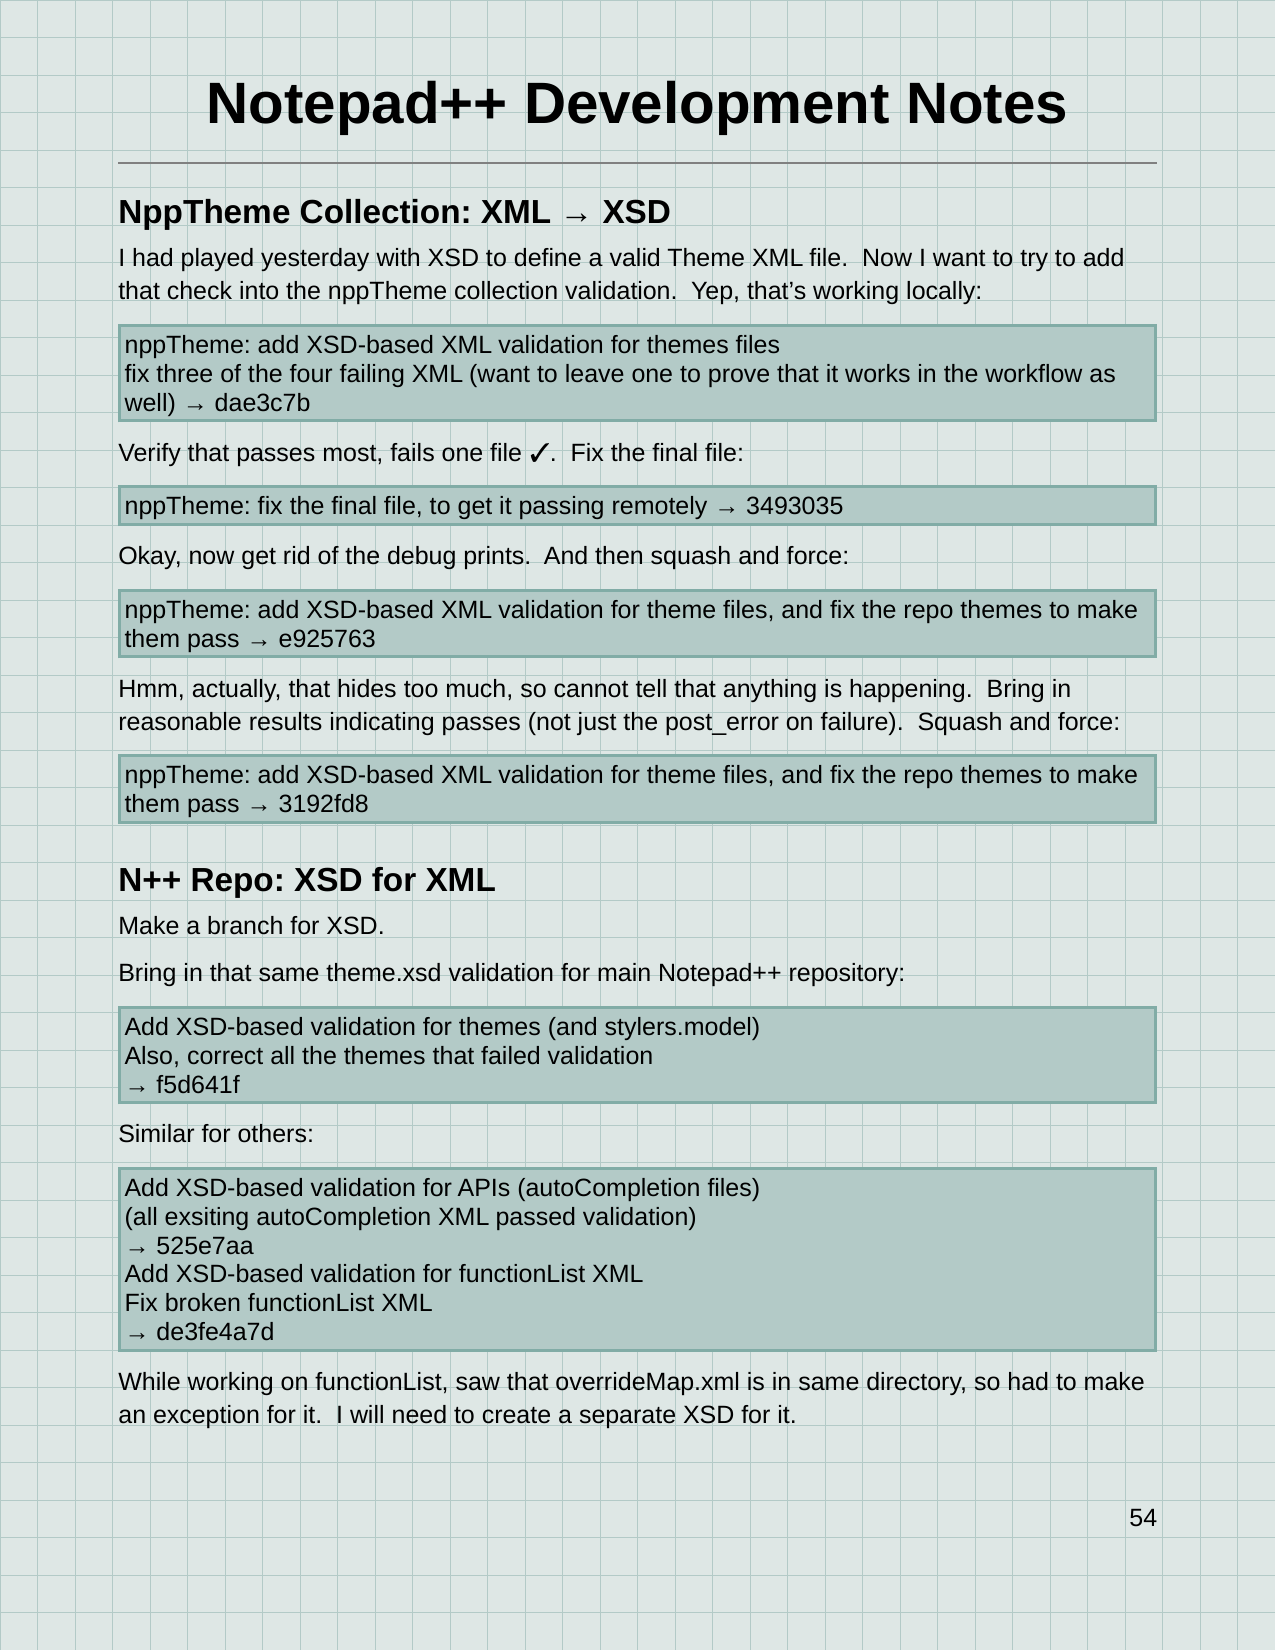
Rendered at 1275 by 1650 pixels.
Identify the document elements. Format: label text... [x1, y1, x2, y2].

text → f5d641f [121, 1063, 1154, 1101]
text (all exsiting autoCompletion XML passed validation) [121, 1196, 1154, 1224]
text Also, correct all the themes that failed validation [121, 1035, 1154, 1063]
text Fix broken functionList XML [121, 1282, 1154, 1311]
text Make a branch for XSD. [118, 911, 1157, 939]
subtitle NppTheme Collection: XML → XSD [118, 192, 1157, 231]
text Add XSD-based validation for functionList XML [121, 1253, 1154, 1282]
text nppTheme: add XSD-based XML validation for theme files, and fix the repo themes to make them pass → 3192fd8 [121, 757, 1154, 821]
subtitle N++ Repo: XSD for XML [118, 860, 1157, 898]
text While working on functionList, saw that overrideMap.xml is in same directory, so had to make an exception for it. I will need to create a separate XSD for it. [118, 1367, 1157, 1429]
text I had played yesterday with XSD to define a valid Theme XML file. Now I want to try to add that check into the nppTheme collection validation. Yep, that’s working locally: [118, 243, 1157, 305]
text → 525e7aa [121, 1224, 1154, 1253]
text → de3fe4a7d [121, 1311, 1154, 1349]
text nppTheme: add XSD-based XML validation for theme files, and fix the repo themes to make them pass → e925763 [121, 592, 1154, 655]
text Bring in that same theme.xsd validation for main Notepad++ repository: [118, 958, 1157, 987]
text nppTheme: fix the final file, to get it passing remotely → 3493035 [121, 488, 1154, 523]
text Similar for others: [118, 1119, 1157, 1148]
text nppTheme: add XSD-based XML validation for themes files [121, 327, 1154, 353]
text Verify that passes most, fails one file ✓. Fix the final file: [118, 437, 1157, 466]
text Hmm, actually, that hides too much, so cannot tell that anything is happening. Bring in reasonable results indicating passes (not just the post_error on failure). Squash and force: [118, 673, 1157, 735]
text Add XSD-based validation for themes (and stylers.model) [121, 1009, 1154, 1035]
text Okay, now get rid of the debug prints. And then squash and force: [118, 541, 1157, 570]
text Add XSD-based validation for APIs (autoCompletion files) [121, 1170, 1154, 1196]
text fix three of the four failing XML (want to leave one to prove that it works in the workflow as well) → dae3c7b [121, 353, 1154, 419]
